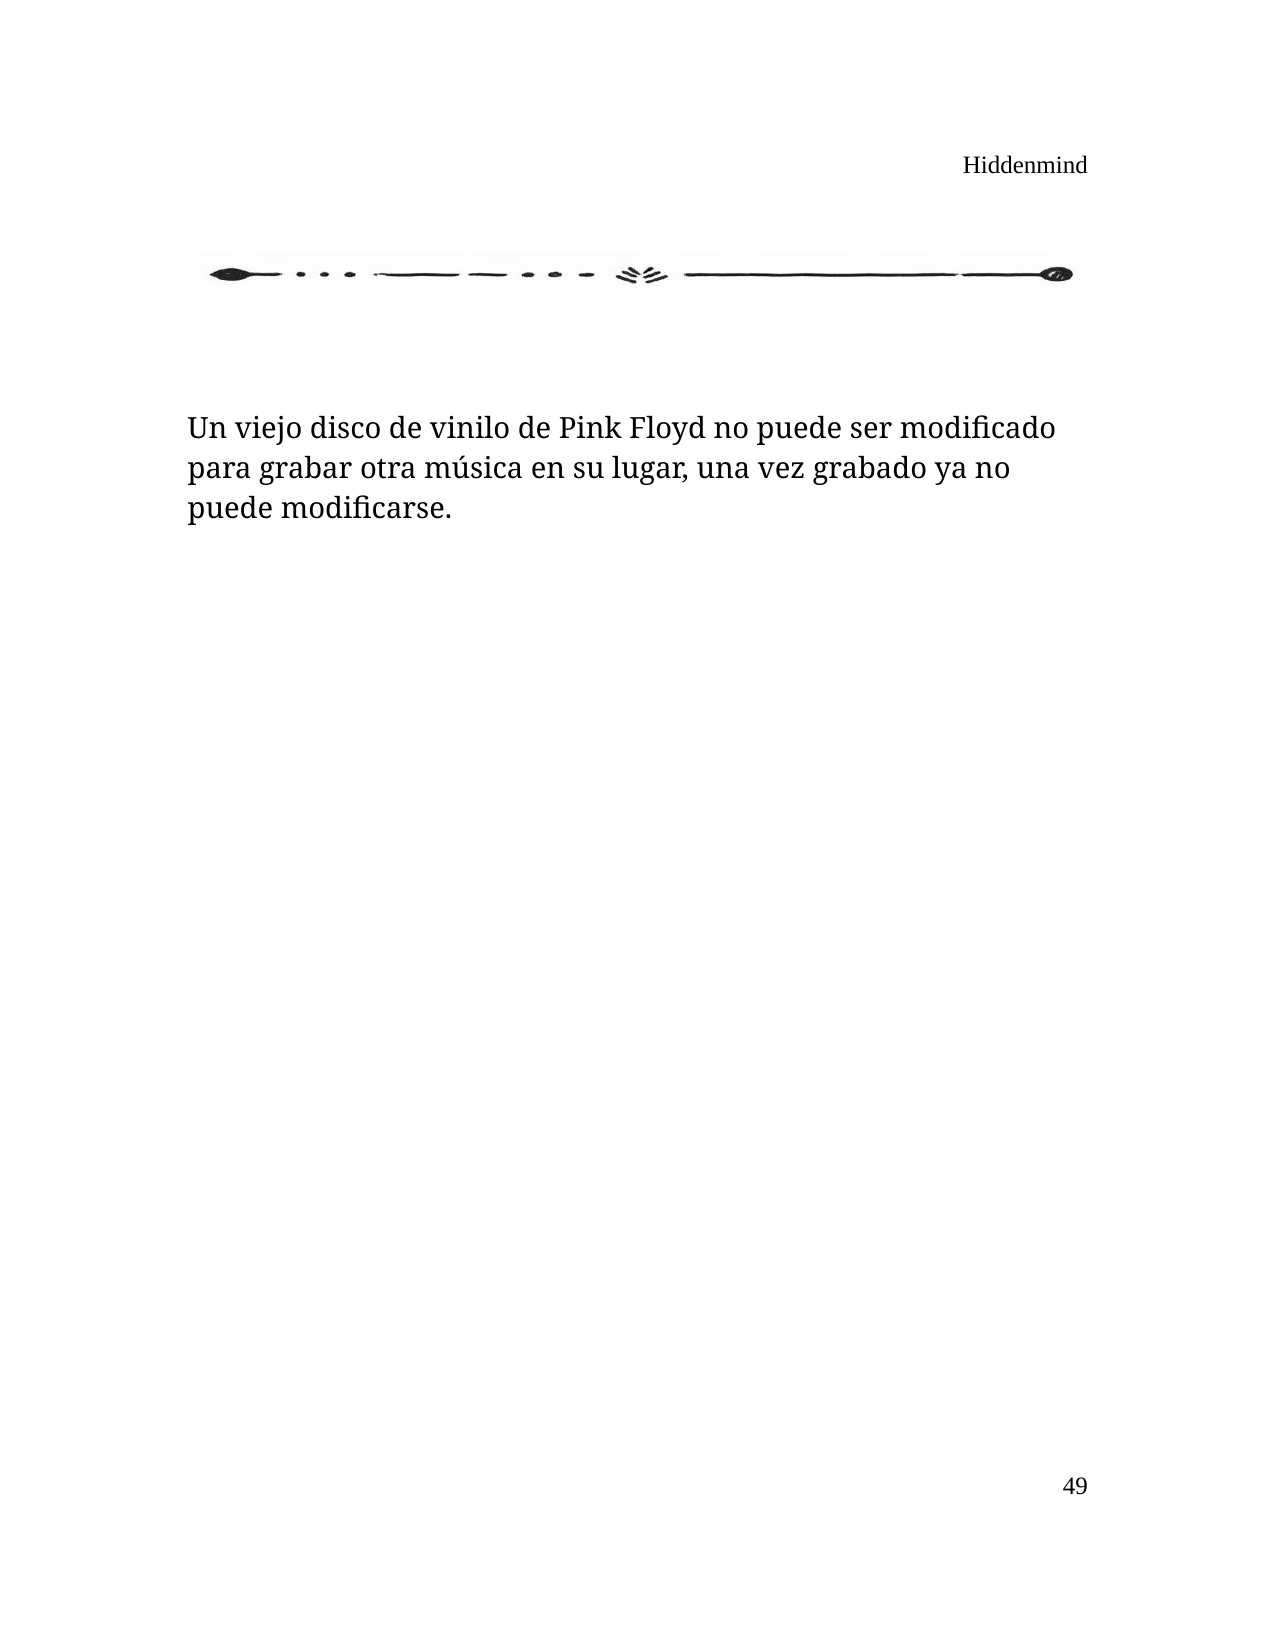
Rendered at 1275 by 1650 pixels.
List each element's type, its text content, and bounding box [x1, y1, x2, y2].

picture [193, 252, 1083, 289]
text Un viejo disco de vinilo de Pink Floyd no puede ser modificado para grabar otra música en su lugar, una vez grabado ya no puede modificarse. [187, 408, 1087, 527]
